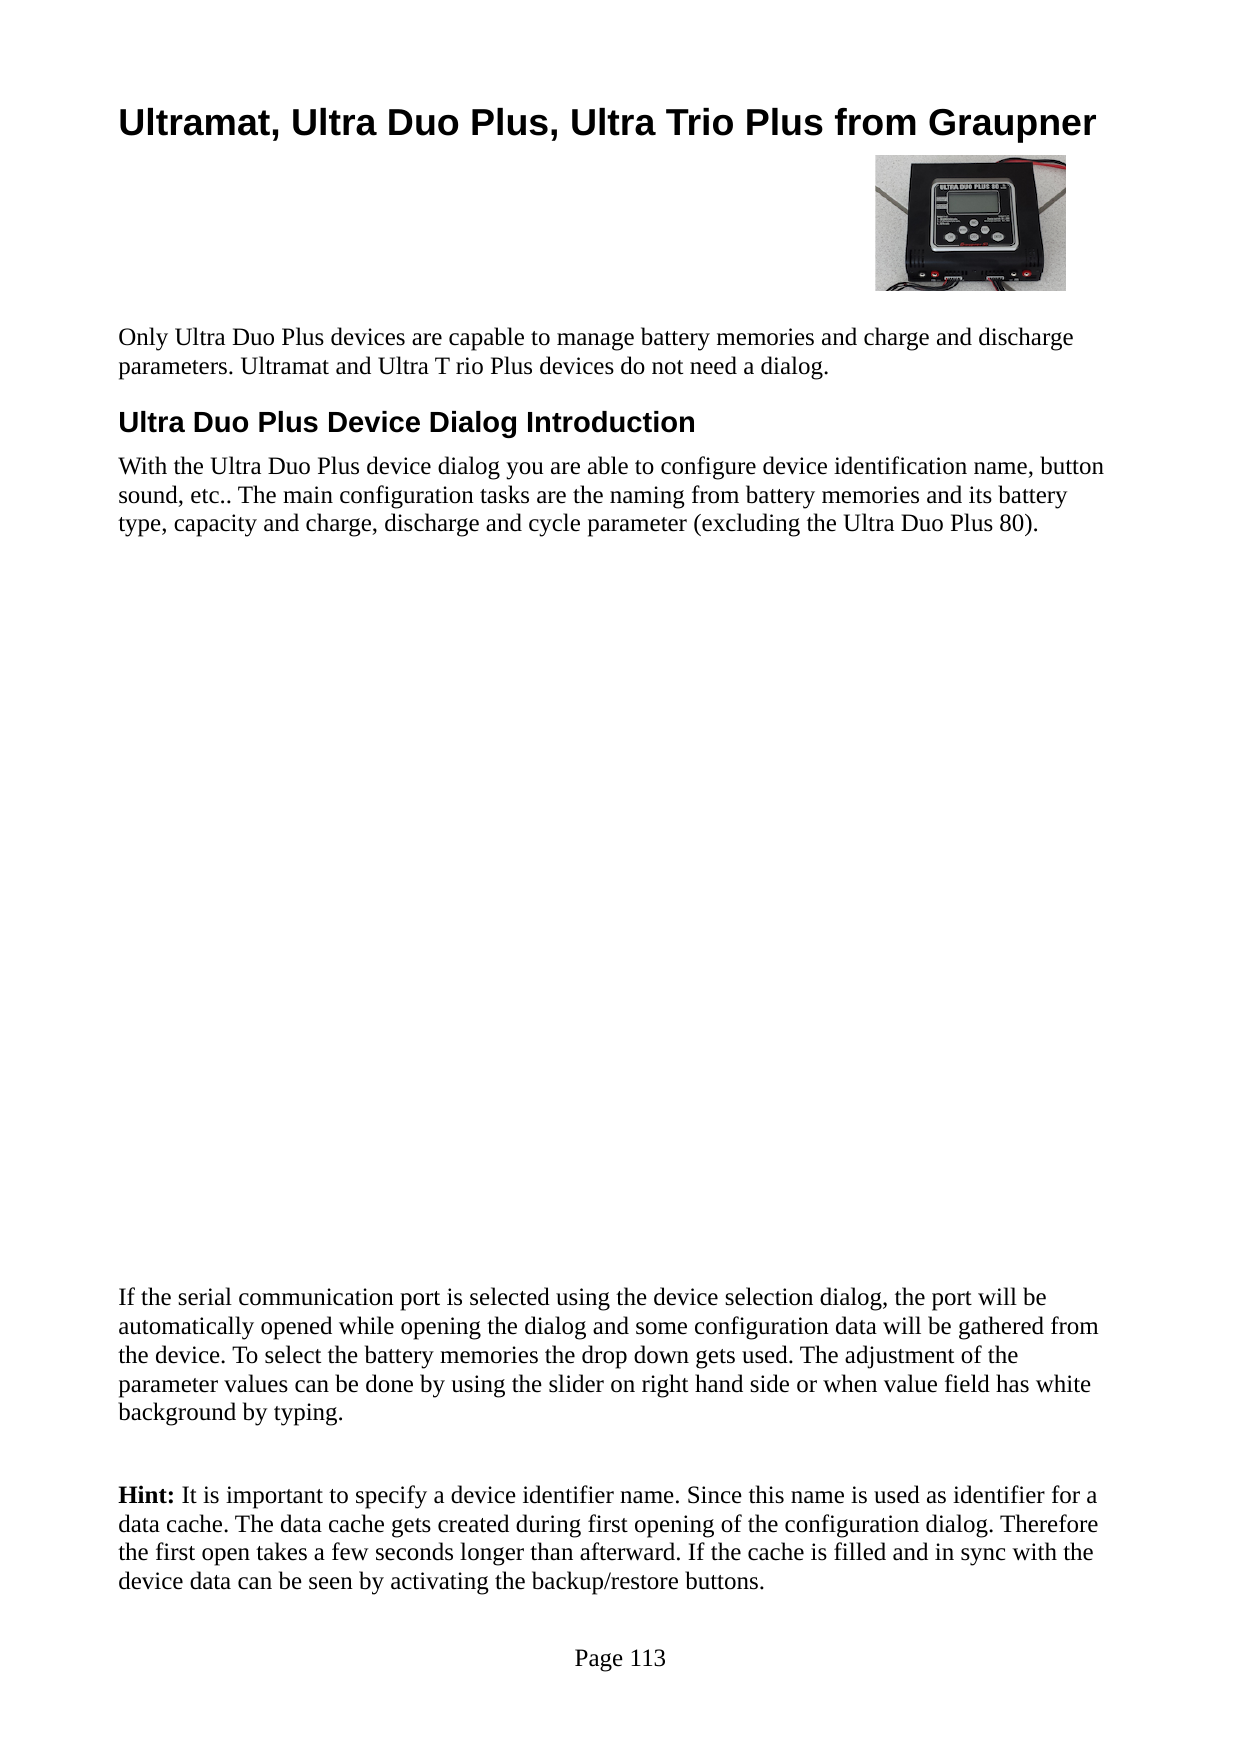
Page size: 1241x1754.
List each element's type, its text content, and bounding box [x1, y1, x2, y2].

text Only Ultra Duo Plus devices are capable to manage battery memories and charge and discharge parameters. Ultramat and Ultra T rio Plus devices do not need a dialog. [118, 322, 1122, 380]
text Hint: It is important to specify a device identifier name. Since this name is used as identifier for a data cache. The data cache gets created during first opening of the configuration dialog. Therefore the first open takes a few seconds longer than afterward. If the cache is filled and in sync with the device data can be seen by activating the backup/restore buttons. [118, 1480, 1122, 1595]
subtitle Ultra Duo Plus Device Dialog Introduction [118, 405, 1122, 438]
text If the serial communication port is selected using the device selection dialog, the port will be automatically opened while opening the dialog and some configuration data will be gathered from the device. To select the battery memories the drop down gets used. The adjustment of the parameter values can be done by using the slider on right hand side or when value field has white background by typing. [118, 550, 1122, 1426]
text With the Ultra Duo Plus device dialog you are able to configure device identification name, button sound, etc.. The main configuration tasks are the naming from battery memories and its battery type, capacity and charge, discharge and cycle parameter (excluding the Ultra Duo Plus 80). [118, 451, 1122, 537]
subtitle Ultramat, Ultra Duo Plus, Ultra Trio Plus from Graupner [118, 100, 1122, 143]
